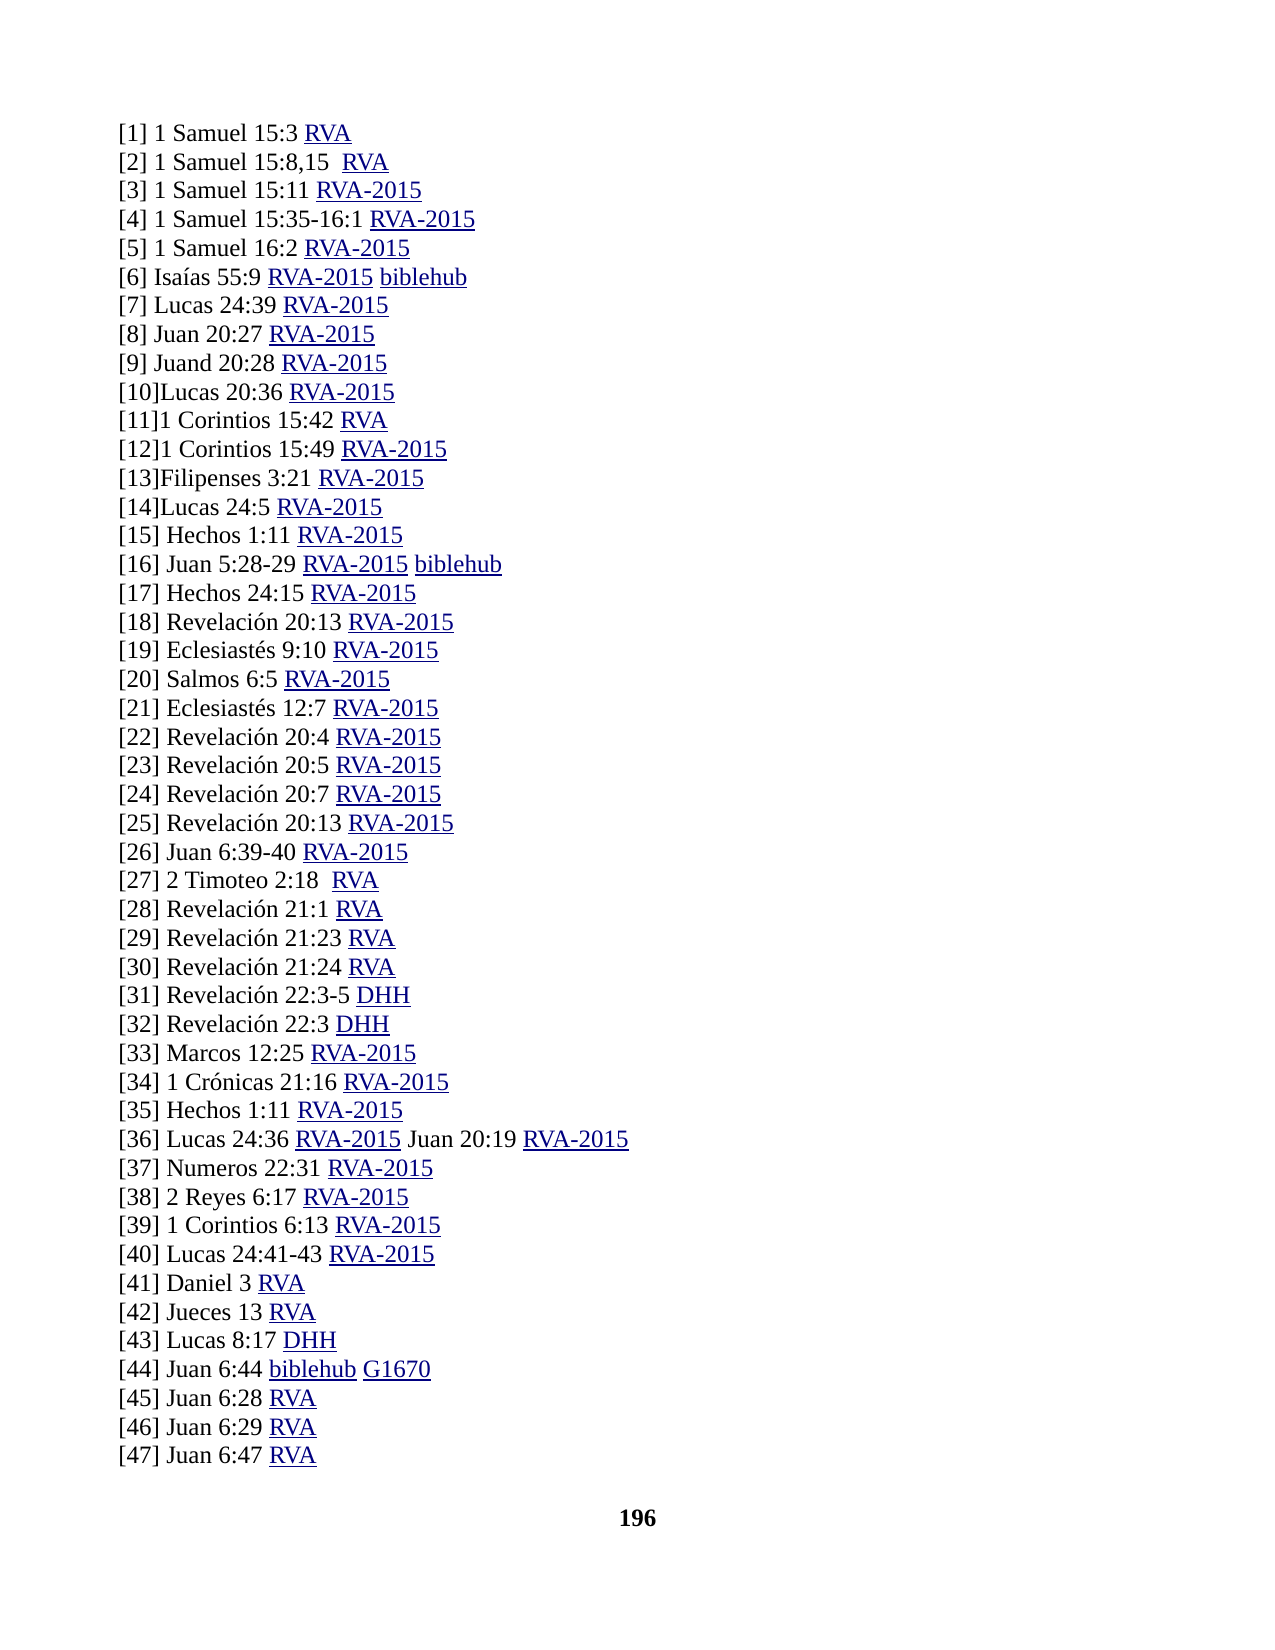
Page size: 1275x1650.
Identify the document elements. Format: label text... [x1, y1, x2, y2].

text Juan 5:28-29 RVA-2015 biblehub [118, 549, 1157, 578]
text Juan 6:47 RVA [118, 1441, 1157, 1469]
text 1 Corintios 6:13 RVA-2015 [118, 1211, 1157, 1239]
text Daniel 3 RVA [118, 1268, 1157, 1297]
text Marcos 12:25 RVA-2015 [118, 1038, 1157, 1067]
text Jueces 13 RVA [118, 1297, 1157, 1326]
text Lucas 24:41-43 RVA-2015 [118, 1239, 1157, 1268]
text Salmos 6:5 RVA-2015 [118, 664, 1157, 693]
text Hechos 1:11 RVA-2015 [118, 1096, 1157, 1124]
text Lucas 20:36 RVA-2015 [118, 377, 1157, 406]
text Filipenses 3:21 RVA-2015 [118, 463, 1157, 492]
text 1 Samuel 15:35-16:1 RVA-2015 [118, 204, 1157, 233]
text Hechos 1:11 RVA-2015 [118, 521, 1157, 549]
text 2 Reyes 6:17 RVA-2015 [118, 1182, 1157, 1211]
text Hechos 24:15 RVA-2015 [118, 578, 1157, 607]
text Juan 6:44 biblehub G1670 [118, 1354, 1157, 1383]
text Juan 20:27 RVA-2015 [118, 319, 1157, 348]
text Revelación 21:23 RVA [118, 923, 1157, 952]
text Juand 20:28 RVA-2015 [118, 348, 1157, 377]
text 1 Samuel 15:3 RVA [118, 118, 1157, 147]
text Revelación 22:3-5 DHH [118, 981, 1157, 1009]
text Juan 6:39-40 RVA-2015 [118, 837, 1157, 866]
text Isaías 55:9 RVA-2015 biblehub [118, 262, 1157, 291]
text 1 Corintios 15:42 RVA [118, 406, 1157, 434]
text Revelación 20:5 RVA-2015 [118, 751, 1157, 779]
text Lucas 24:39 RVA-2015 [118, 291, 1157, 319]
text Revelación 20:13 RVA-2015 [118, 808, 1157, 837]
text Juan 6:29 RVA [118, 1412, 1157, 1441]
text Lucas 8:17 DHH [118, 1326, 1157, 1354]
text 1 Crónicas 21:16 RVA-2015 [118, 1067, 1157, 1096]
text Eclesiastés 9:10 RVA-2015 [118, 636, 1157, 664]
text 1 Corintios 15:49 RVA-2015 [118, 434, 1157, 463]
text Revelación 22:3 DHH [118, 1009, 1157, 1038]
text Lucas 24:36 RVA-2015 Juan 20:19 RVA-2015 [118, 1124, 1157, 1153]
text 1 Samuel 15:11 RVA-2015 [118, 176, 1157, 204]
text Numeros 22:31 RVA-2015 [118, 1153, 1157, 1182]
text 2 Timoteo 2:18 RVA [118, 866, 1157, 894]
text 1 Samuel 16:2 RVA-2015 [118, 233, 1157, 262]
text Revelación 20:7 RVA-2015 [118, 779, 1157, 808]
text Juan 6:28 RVA [118, 1383, 1157, 1412]
text 1 Samuel 15:8,15 RVA [118, 147, 1157, 176]
text Lucas 24:5 RVA-2015 [118, 492, 1157, 521]
text Revelación 21:1 RVA [118, 894, 1157, 923]
text Eclesiastés 12:7 RVA-2015 [118, 693, 1157, 722]
text Revelación 20:4 RVA-2015 [118, 722, 1157, 751]
text Revelación 21:24 RVA [118, 952, 1157, 981]
text Revelación 20:13 RVA-2015 [118, 607, 1157, 636]
